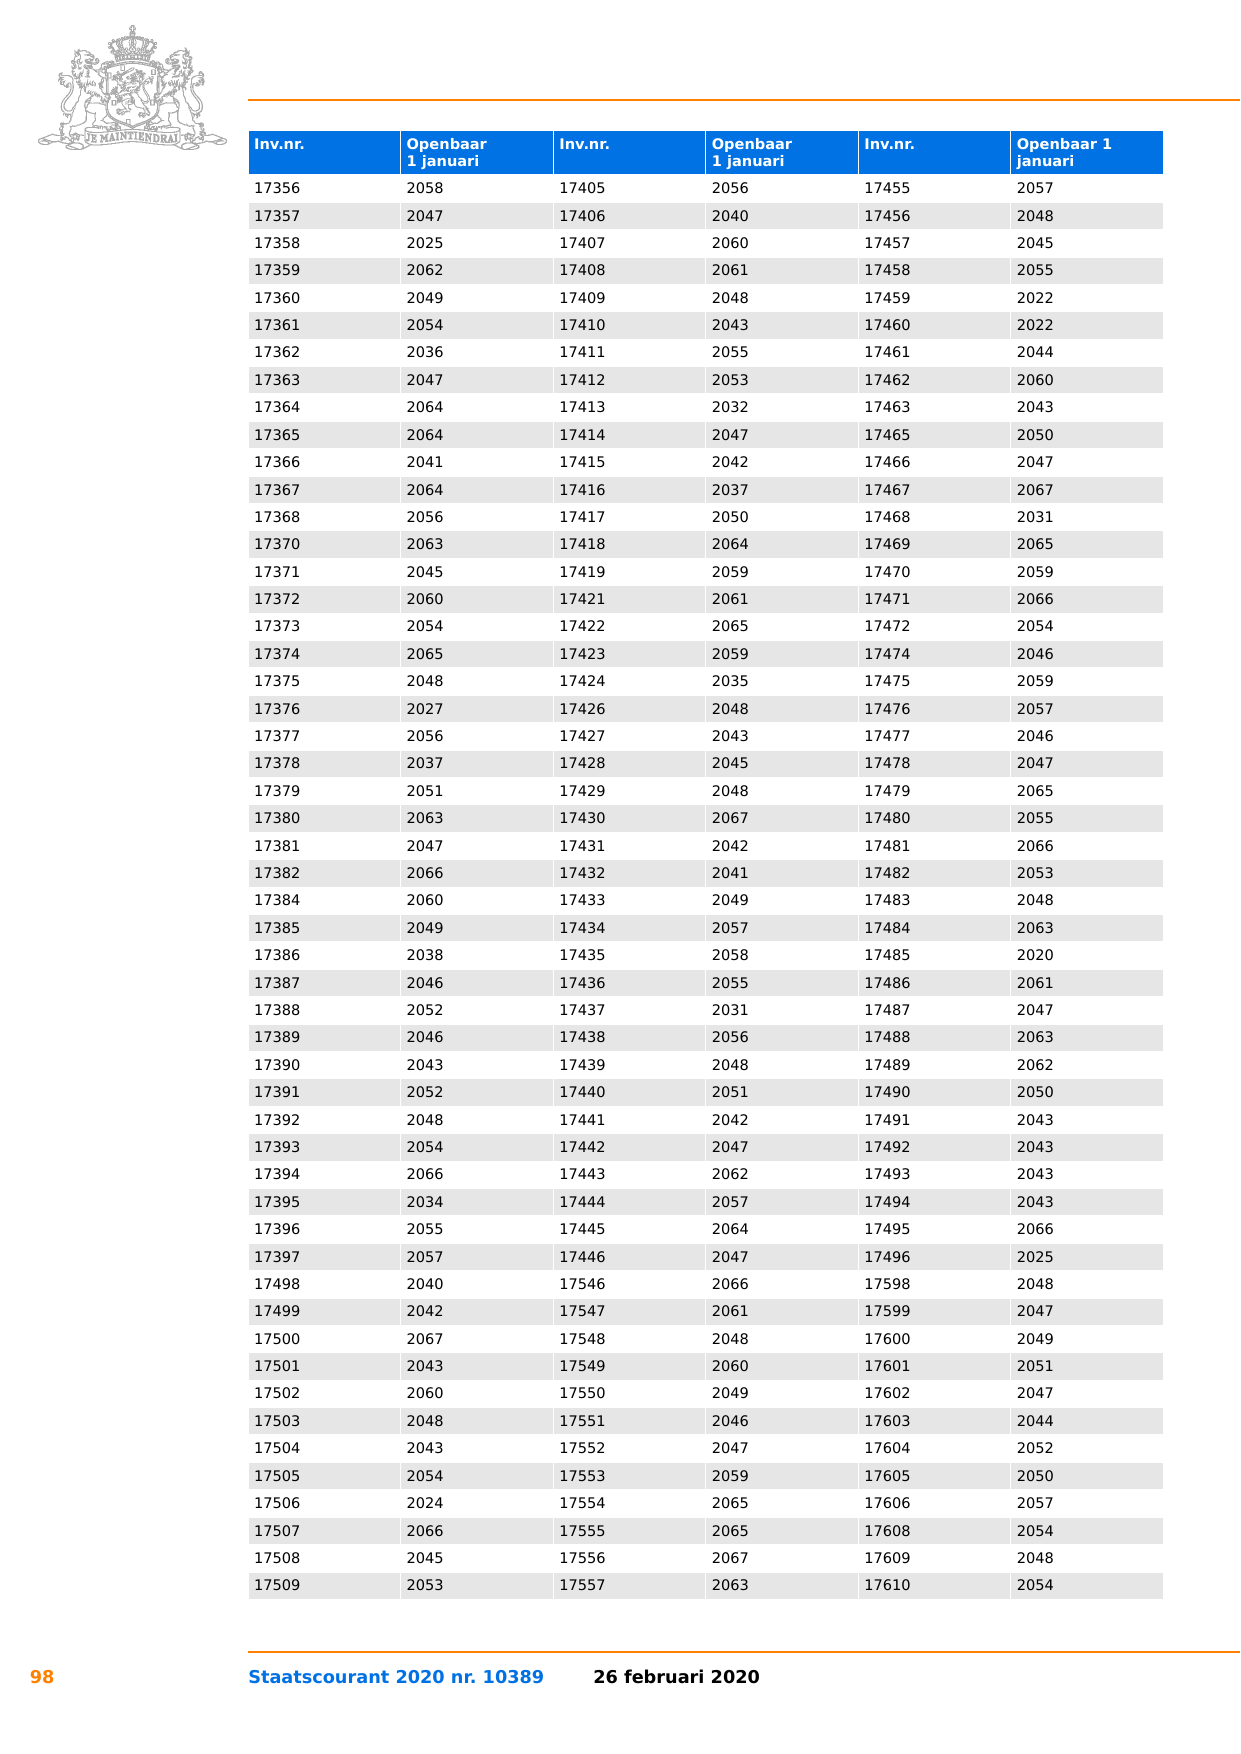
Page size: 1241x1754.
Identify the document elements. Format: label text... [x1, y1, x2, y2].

table_header Openbaar 1 januari [706, 131, 858, 174]
table_header Openbaar 1 januari [401, 131, 553, 174]
table_header Inv.nr. [249, 131, 400, 174]
picture [38, 25, 227, 150]
table_header Inv.nr. [554, 131, 705, 174]
table_header Openbaar 1 januari [1011, 131, 1163, 174]
table_header Inv.nr. [859, 131, 1010, 174]
